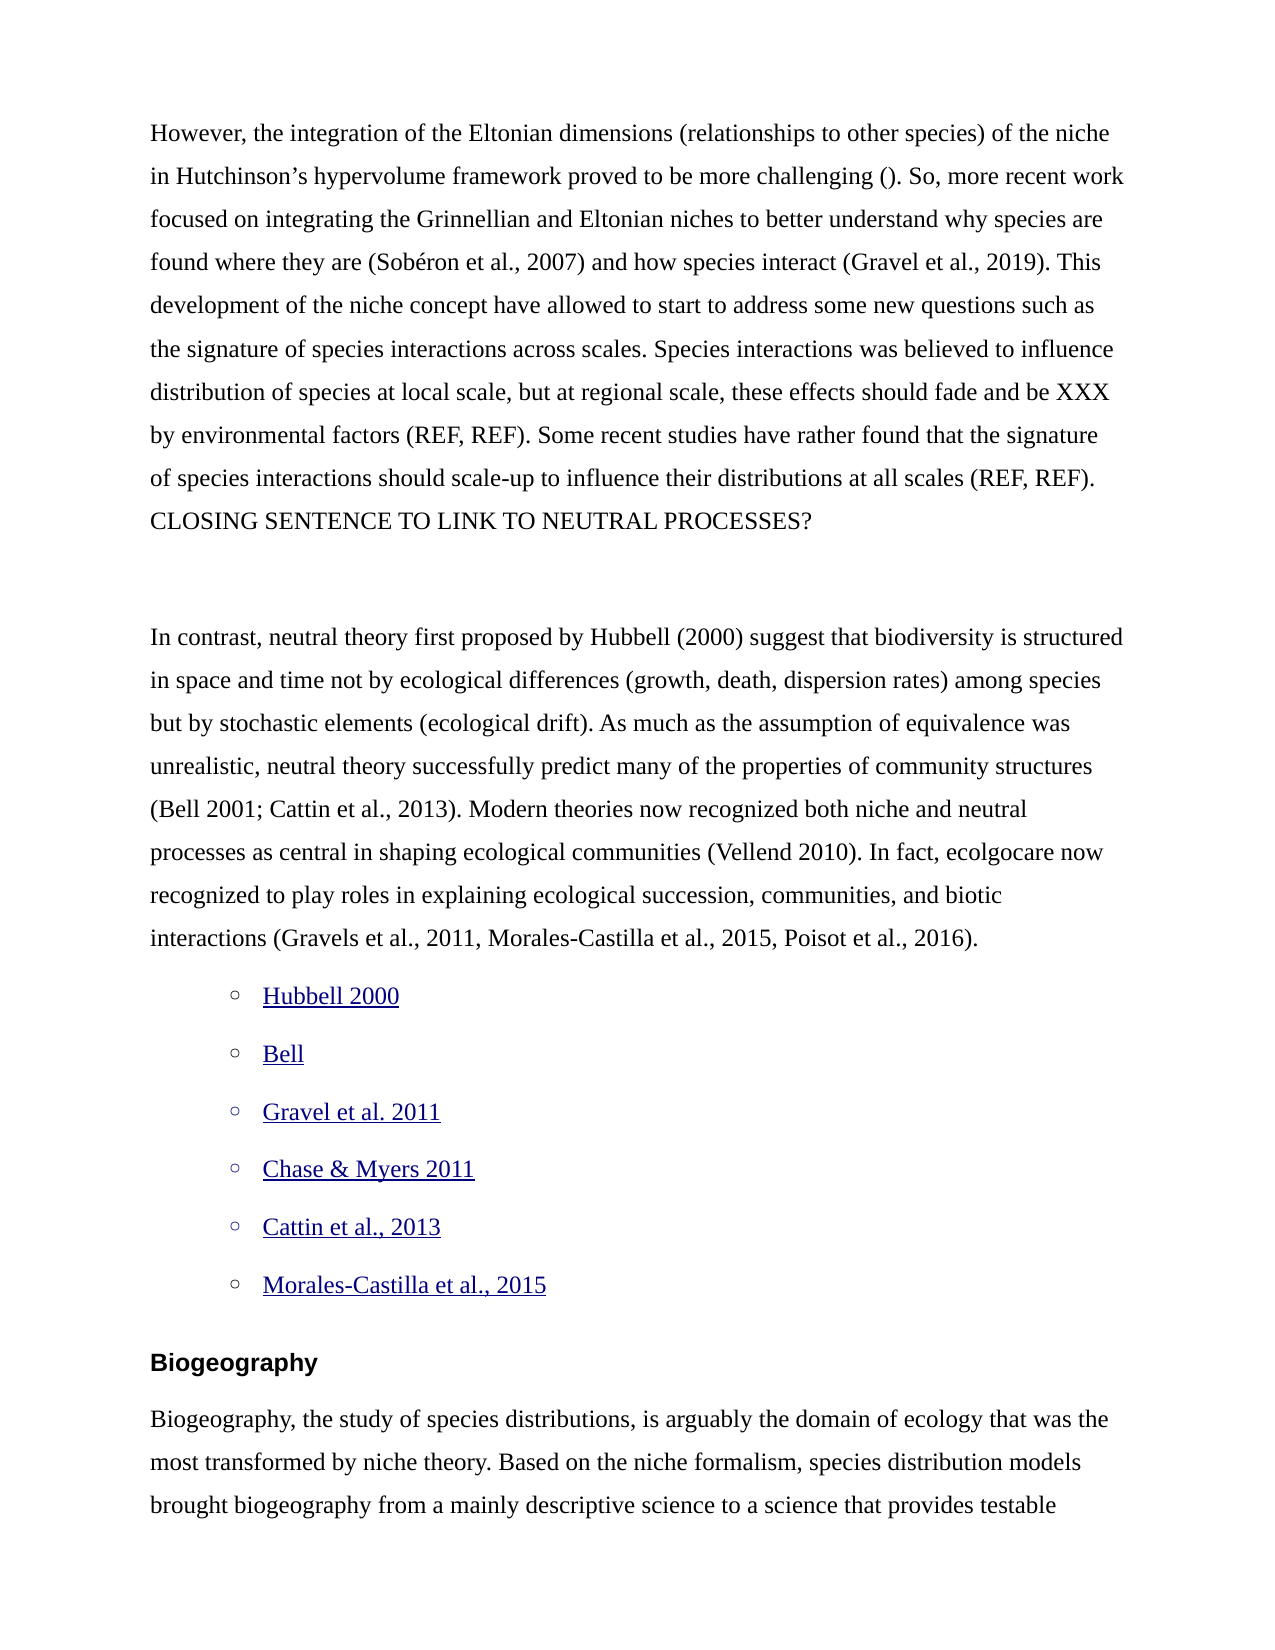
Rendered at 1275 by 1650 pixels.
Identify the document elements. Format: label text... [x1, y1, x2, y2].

subtitle Biogeography [150, 1348, 1125, 1377]
list Chase & Myers 2011 [225, 1154, 1125, 1183]
list Bell [225, 1039, 1125, 1068]
list Cattin et al., 2013 [225, 1212, 1125, 1241]
list Hubbell 2000 [225, 981, 1125, 1010]
text Biogeography, the study of species distributions, is arguably the domain of ecology that was the most transformed by niche theory. Based on the niche formalism, species distribution models brought biogeography from a mainly descriptive science to a science that provides testable [150, 1404, 1125, 1519]
text However, the integration of the Eltonian dimensions (relationships to other species) of the niche in Hutchinson’s hypervolume framework proved to be more challenging (). So, more recent work focused on integrating the Grinnellian and Eltonian niches to better understand why species are found where they are (Sobéron et al., 2007) and how species interact (Gravel et al., 2019). This development of the niche concept have allowed to start to address some new questions such as the signature of species interactions across scales. Species interactions was believed to influence distribution of species at local scale, but at regional scale, these effects should fade and be XXX by environmental factors (REF, REF). Some recent studies have rather found that the signature of species interactions should scale-up to influence their distributions at all scales (REF, REF). CLOSING SENTENCE TO LINK TO NEUTRAL PROCESSES? [150, 118, 1125, 535]
list Morales-Castilla et al., 2015 [225, 1270, 1125, 1298]
text In contrast, neutral theory first proposed by Hubbell (2000) suggest that biodiversity is structured in space and time not by ecological differences (growth, death, dispersion rates) among species but by stochastic elements (ecological drift). As much as the assumption of equivalence was unrealistic, neutral theory successfully predict many of the properties of community structures (Bell 2001; Cattin et al., 2013). Modern theories now recognized both niche and neutral processes as central in shaping ecological communities (Vellend 2010). In fact, ecolgocare now recognized to play roles in explaining ecological succession, communities, and biotic interactions (Gravels et al., 2011, Morales-Castilla et al., 2015, Poisot et al., 2016). [150, 622, 1125, 952]
list Gravel et al. 2011 [225, 1097, 1125, 1125]
